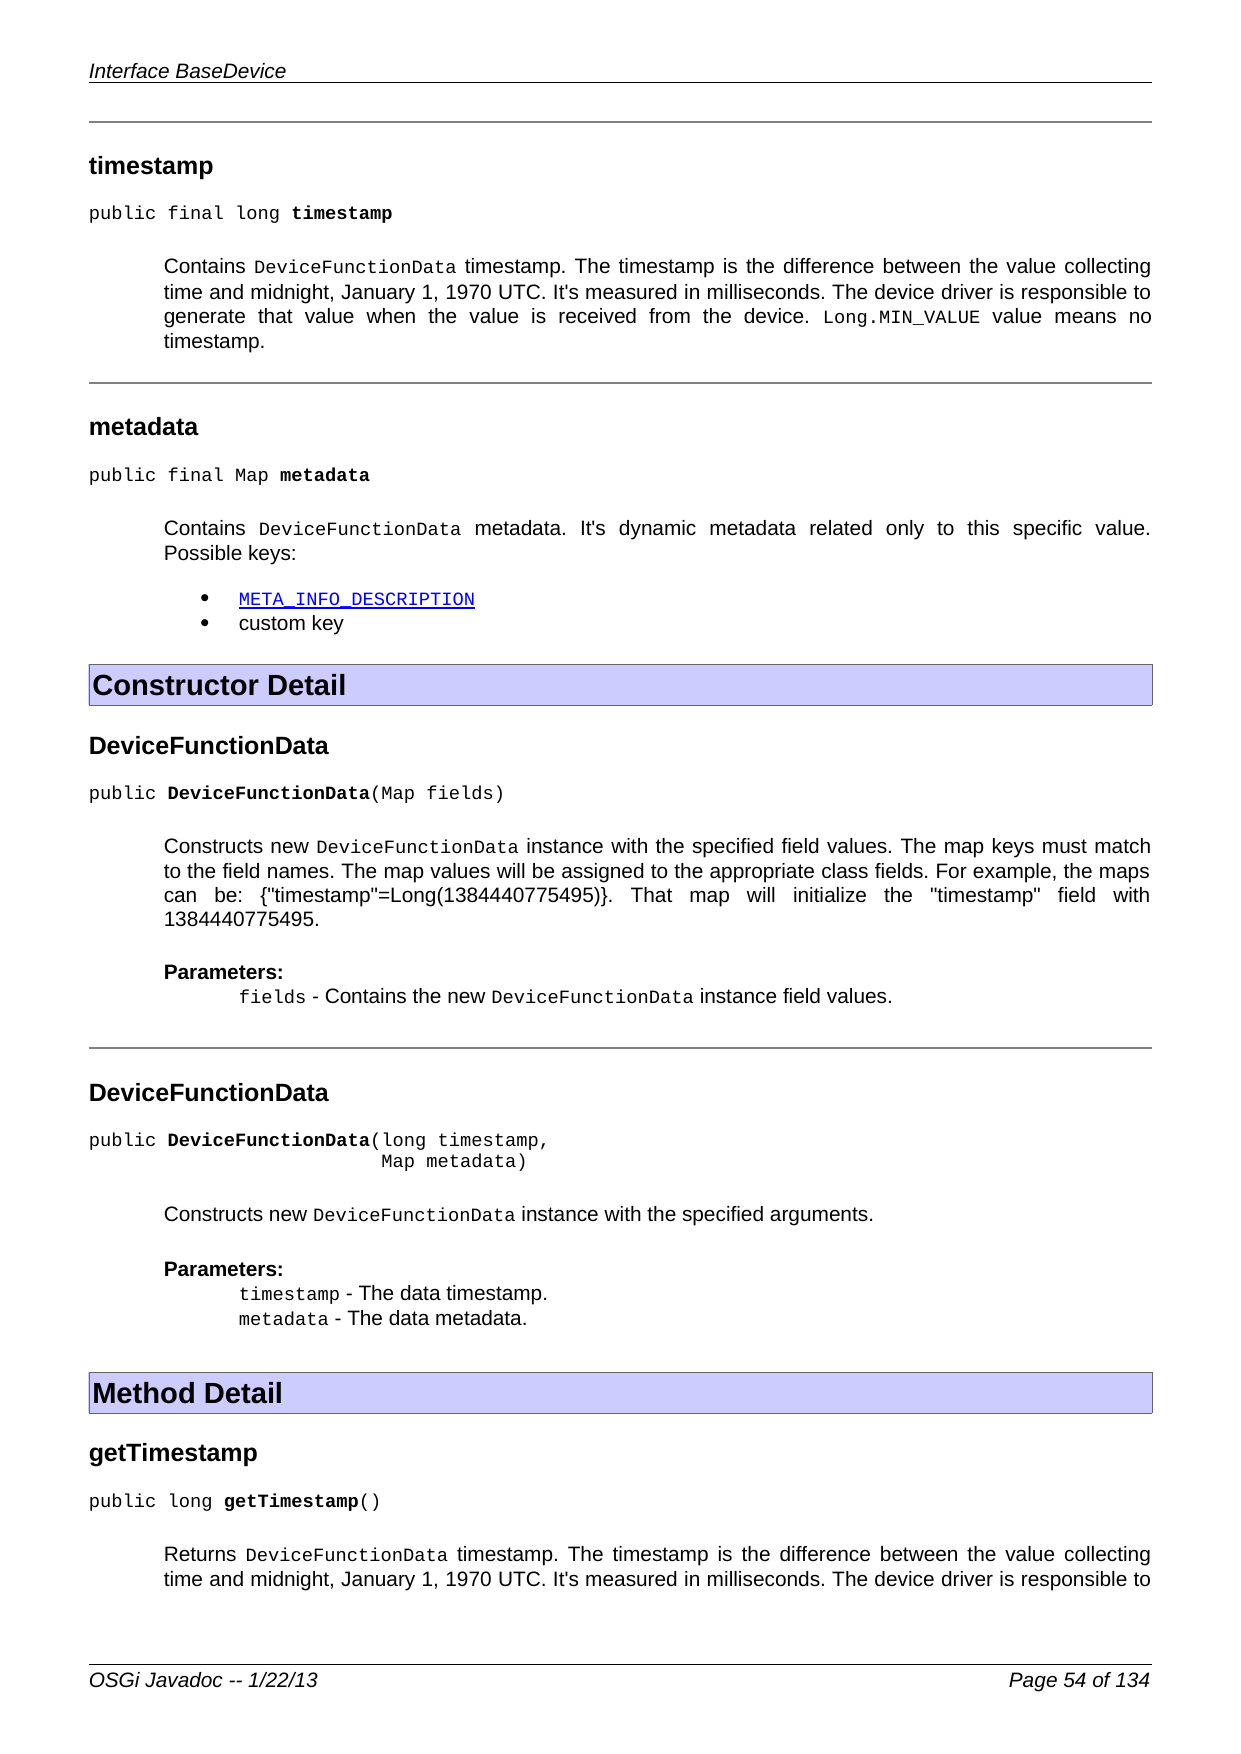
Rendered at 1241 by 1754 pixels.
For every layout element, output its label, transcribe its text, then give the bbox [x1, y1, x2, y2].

subtitle DeviceFunctionData [88, 1078, 1152, 1106]
text public final long timestamp [88, 204, 1152, 225]
text public DeviceFunctionData(Map fields) [88, 783, 1152, 805]
text public long getTimestamp() [88, 1491, 1152, 1513]
text Contains DeviceFunctionData metadata. It's dynamic metadata related only to this specific value. Possible keys: [163, 516, 1152, 565]
subtitle getTimestamp [88, 1438, 1152, 1467]
text Constructs new DeviceFunctionData instance with the specified field values. The map keys must match to the field names. The map values will be assigned to the appropriate class fields. For example, the maps can be: {"timestamp"=Long(1384440775495)}. That map will initialize the "timestamp" field with 1384440775495. [163, 834, 1152, 931]
text timestamp - The data timestamp. [238, 1281, 1152, 1306]
subtitle Method Detail [90, 1373, 1152, 1413]
subtitle Constructor Detail [90, 665, 1152, 705]
text public DeviceFunctionData(long timestamp, Map metadata) [88, 1131, 1152, 1173]
subtitle metadata [88, 412, 1152, 441]
subtitle timestamp [88, 151, 1152, 180]
text Parameters: [163, 1257, 1152, 1281]
text Parameters: [163, 960, 1152, 984]
subtitle DeviceFunctionData [88, 731, 1152, 759]
text Contains DeviceFunctionData timestamp. The timestamp is the difference between the value collecting time and midnight, January 1, 1970 UTC. It's measured in milliseconds. The device driver is responsible to generate that value when the value is received from the device. Long.MIN_VALUE value means no timestamp. [163, 254, 1152, 353]
text fields - Contains the new DeviceFunctionData instance field values. [238, 984, 1152, 1009]
list META_INFO_DESCRIPTION [201, 590, 1152, 611]
text Returns DeviceFunctionData timestamp. The timestamp is the difference between the value collecting time and midnight, January 1, 1970 UTC. It's measured in milliseconds. The device driver is responsible to [163, 1542, 1152, 1591]
text metadata - The data metadata. [238, 1306, 1152, 1331]
list custom key [201, 611, 1152, 635]
text public final Map metadata [88, 465, 1152, 487]
text Constructs new DeviceFunctionData instance with the specified arguments. [163, 1202, 1152, 1227]
